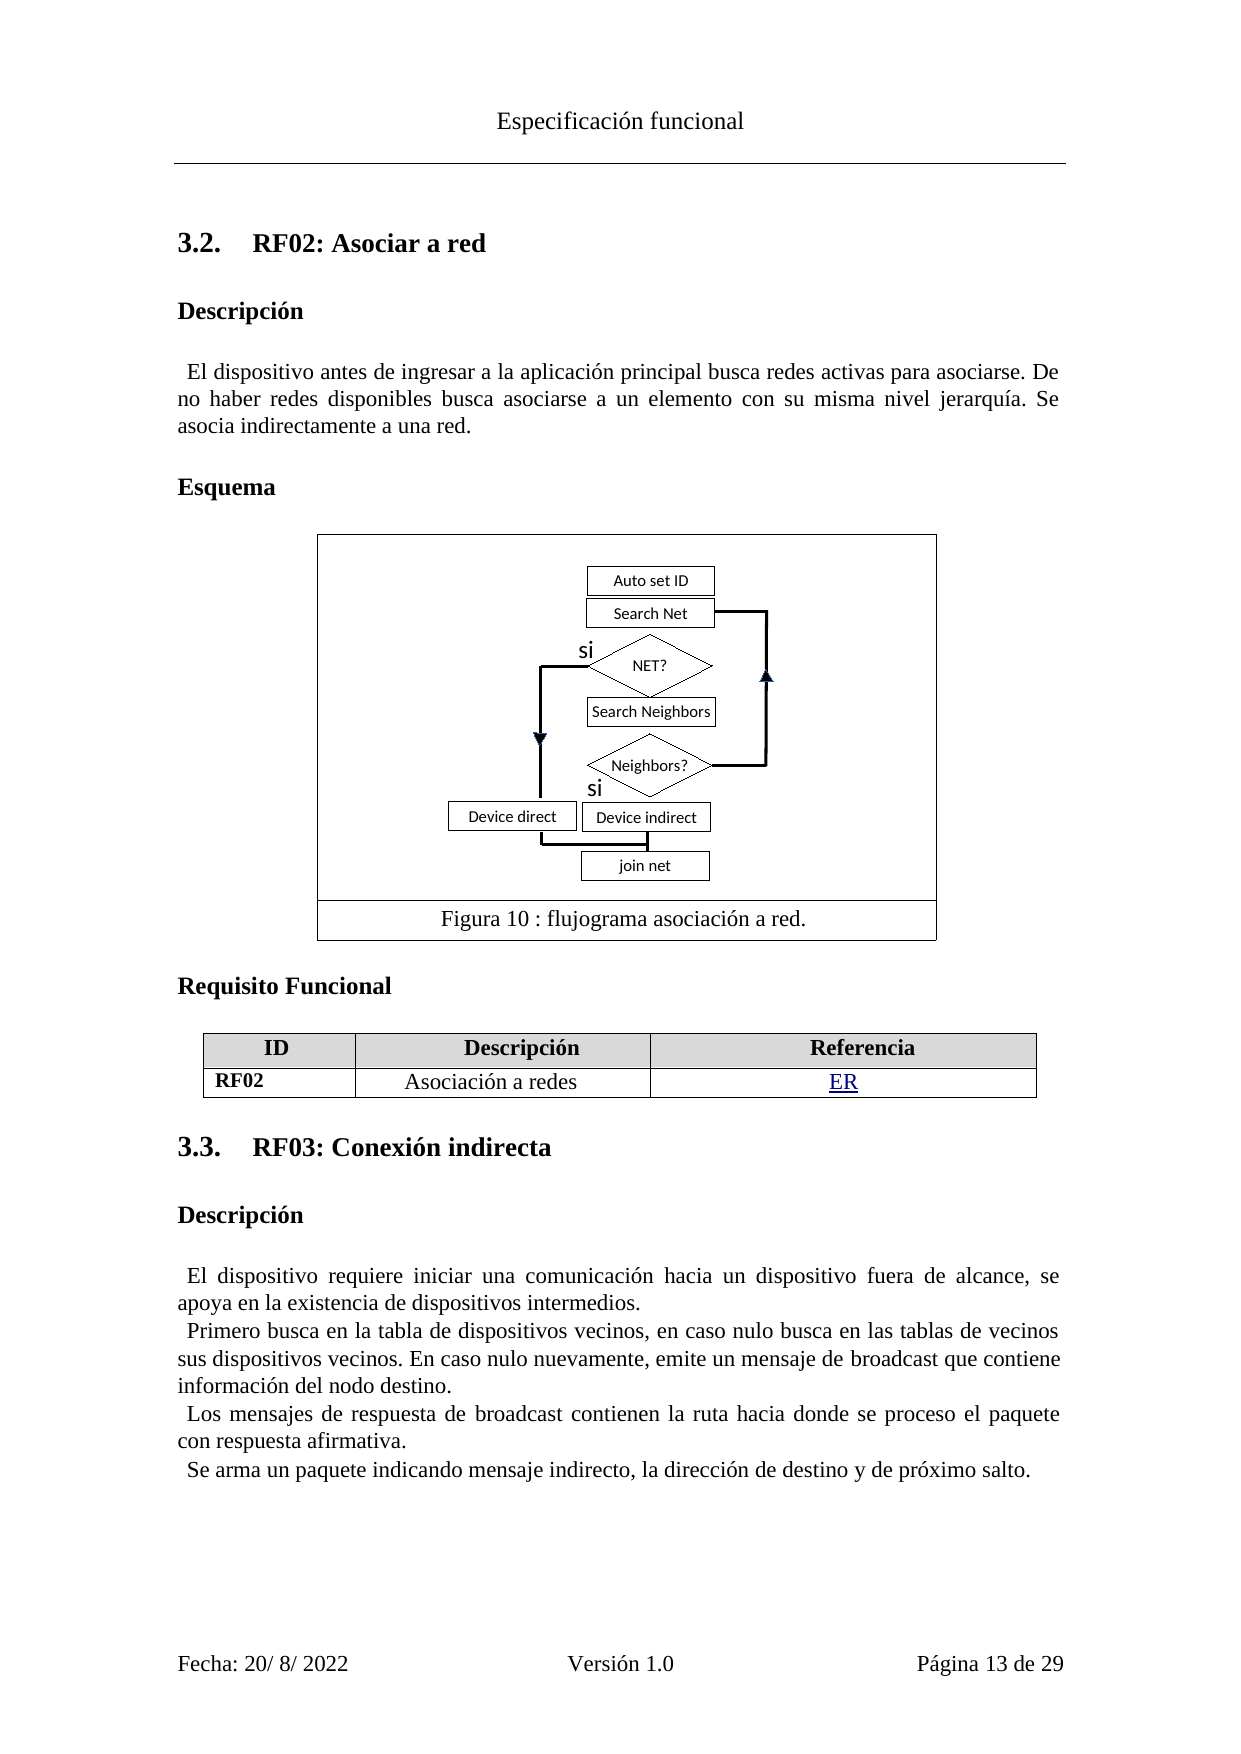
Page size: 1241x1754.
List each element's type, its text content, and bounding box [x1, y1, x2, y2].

table_cell Figura 10 : flujograma asociación a red. [318, 901, 936, 939]
table_header Referencia [651, 1034, 1036, 1067]
subtitle RF02: Asociar a red [177, 225, 1061, 259]
text Requisito Funcional [177, 971, 1070, 999]
subtitle RF03: Conexión indirecta [177, 1129, 1061, 1162]
table_cell Asociación a redes [356, 1069, 650, 1097]
table_cell RF02 [204, 1069, 355, 1097]
text Se arma un paquete indicando mensaje indirecto, la dirección de destino y de próximo salto. [177, 1456, 1061, 1482]
text El dispositivo requiere iniciar una comunicación hacia un dispositivo fuera de alcance, se apoya en la existencia de dispositivos intermedios. [177, 1262, 1061, 1315]
text Primero busca en la tabla de dispositivos vecinos, en caso nulo busca en las tablas de vecinos sus dispositivos vecinos. En caso nulo nuevamente, emite un mensaje de broadcast que contiene información del nodo destino. [177, 1318, 1061, 1398]
table_cell ER [651, 1069, 1036, 1097]
table_header Descripción [356, 1034, 650, 1067]
text Descripción [177, 296, 1070, 325]
text Descripción [177, 1200, 1070, 1229]
text Esquema [177, 472, 1070, 501]
table_header ID [204, 1034, 355, 1067]
text El dispositivo antes de ingresar a la aplicación principal busca redes activas para asociarse. De no haber redes disponibles busca asociarse a un elemento con su misma nivel jerarquía. Se asocia indirectamente a una red. [177, 358, 1061, 439]
table_header [318, 535, 936, 899]
text Los mensajes de respuesta de broadcast contienen la ruta hacia donde se proceso el paquete con respuesta afirmativa. [177, 1400, 1061, 1454]
